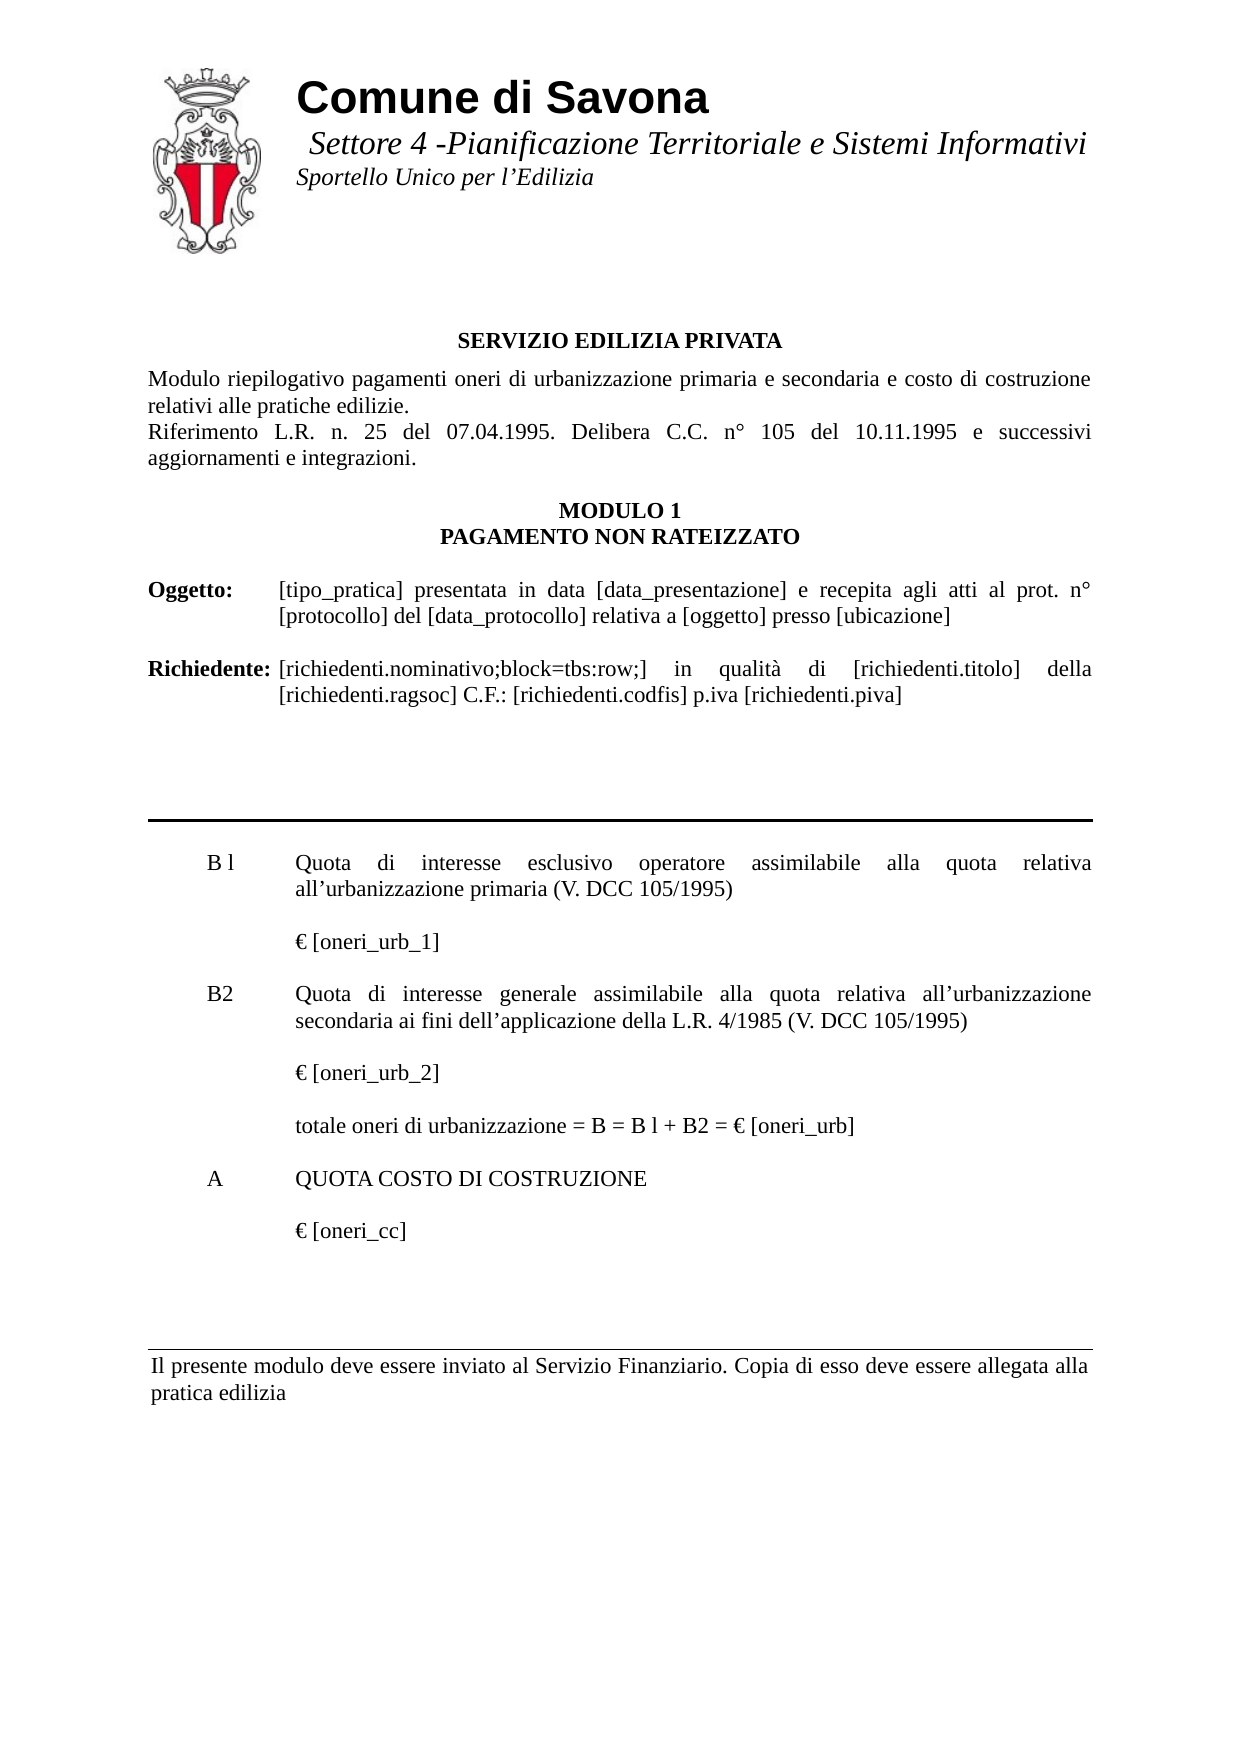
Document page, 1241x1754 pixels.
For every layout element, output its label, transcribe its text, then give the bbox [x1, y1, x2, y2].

text B2 Quota di interesse generale assimilabile alla quota relativa all’urbanizzazione secondaria ai fini dell’applicazione della L.R. 4/1985 (V. DCC 105/1995) [207, 980, 1093, 1033]
text Settore 4 -Pianificazione Territoriale e Sistemi Informativi [309, 123, 1093, 162]
text Sportello Unico per l’Edilizia [261, 162, 1093, 191]
text Il presente modulo deve essere inviato al Servizio Finanziario. Copia di esso deve essere allegata alla pratica edilizia [148, 1350, 1093, 1408]
table_header [tipo_pratica] presentata in data [data_presentazione] e recepita agli atti al prot. n° [protocollo] del [data_protocollo] relativa a [oggetto] presso [ubicazione] [279, 576, 1093, 655]
text SERVIZIO EDILIZIA PRIVATA [148, 327, 1093, 353]
text Modulo riepilogativo pagamenti oneri di urbanizzazione primaria e secondaria e costo di costruzione relativi alle pratiche edilizie. [148, 365, 1093, 418]
text € [oneri_urb_2] [207, 1059, 1093, 1086]
table_cell Richiedente: [148, 655, 278, 734]
text Comune di Savona [261, 71, 1093, 123]
text € [oneri_urb_1] [207, 928, 1093, 954]
text B l Quota di interesse esclusivo operatore assimilabile alla quota relativa all’urbanizzazione primaria (V. DCC 105/1995) [207, 849, 1093, 901]
table_header Oggetto: [148, 576, 278, 655]
text MODULO 1 [148, 497, 1093, 523]
text A QUOTA COSTO DI COSTRUZIONE [207, 1165, 1093, 1191]
text Riferimento L.R. n. 25 del 07.04.1995. Delibera C.C. n° 105 del 10.11.1995 e successivi aggiornamenti e integrazioni. [148, 418, 1093, 471]
table_cell [richiedenti.nominativo;block=tbs:row;] in qualità di [richiedenti.titolo] della [richiedenti.ragsoc] C.F.: [richiedenti.codfis] p.iva [richiedenti.piva] [279, 655, 1093, 734]
text PAGAMENTO NON RATEIZZATO [148, 523, 1093, 550]
text totale oneri di urbanizzazione = B = B l + B2 = € [oneri_urb] [207, 1112, 1093, 1138]
picture [152, 68, 261, 254]
text € [oneri_cc] [207, 1218, 1093, 1244]
